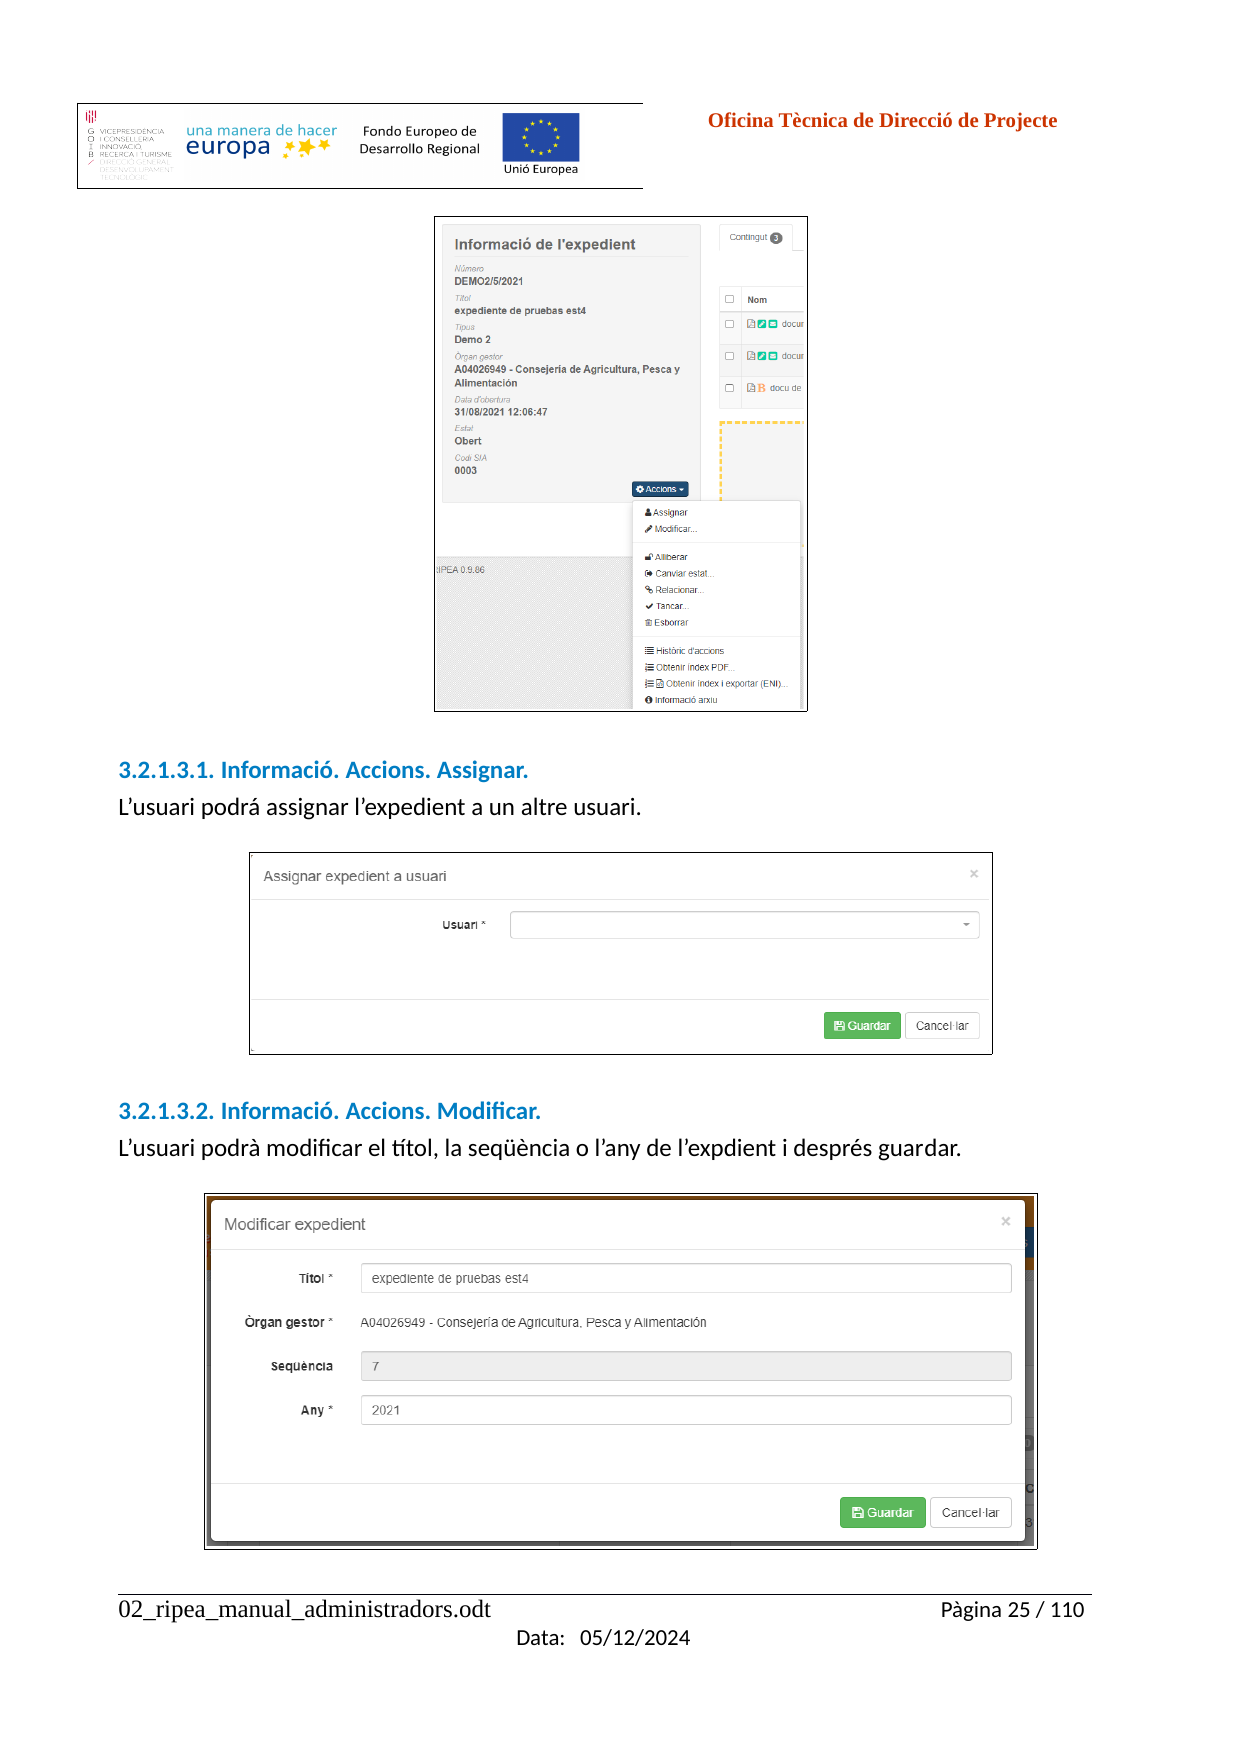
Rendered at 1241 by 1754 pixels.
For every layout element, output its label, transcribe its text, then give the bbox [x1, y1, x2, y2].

text L’usuari podrá assignar l’expedient a un altre usuari. [118, 791, 1122, 822]
subtitle 3.2.1.3.1. Informació. Accions. Assignar. [118, 754, 1122, 785]
text L’usuari podrà modificar el títol, la seqüència o l’any de l’expdient i després guardar. [118, 1132, 1122, 1163]
picture [82, 108, 178, 182]
subtitle 3.2.1.3.2. Informació. Accions. Modificar. [118, 1095, 1122, 1126]
picture [206, 1196, 1034, 1546]
picture [251, 855, 989, 1051]
picture [436, 219, 804, 709]
picture [184, 108, 585, 182]
